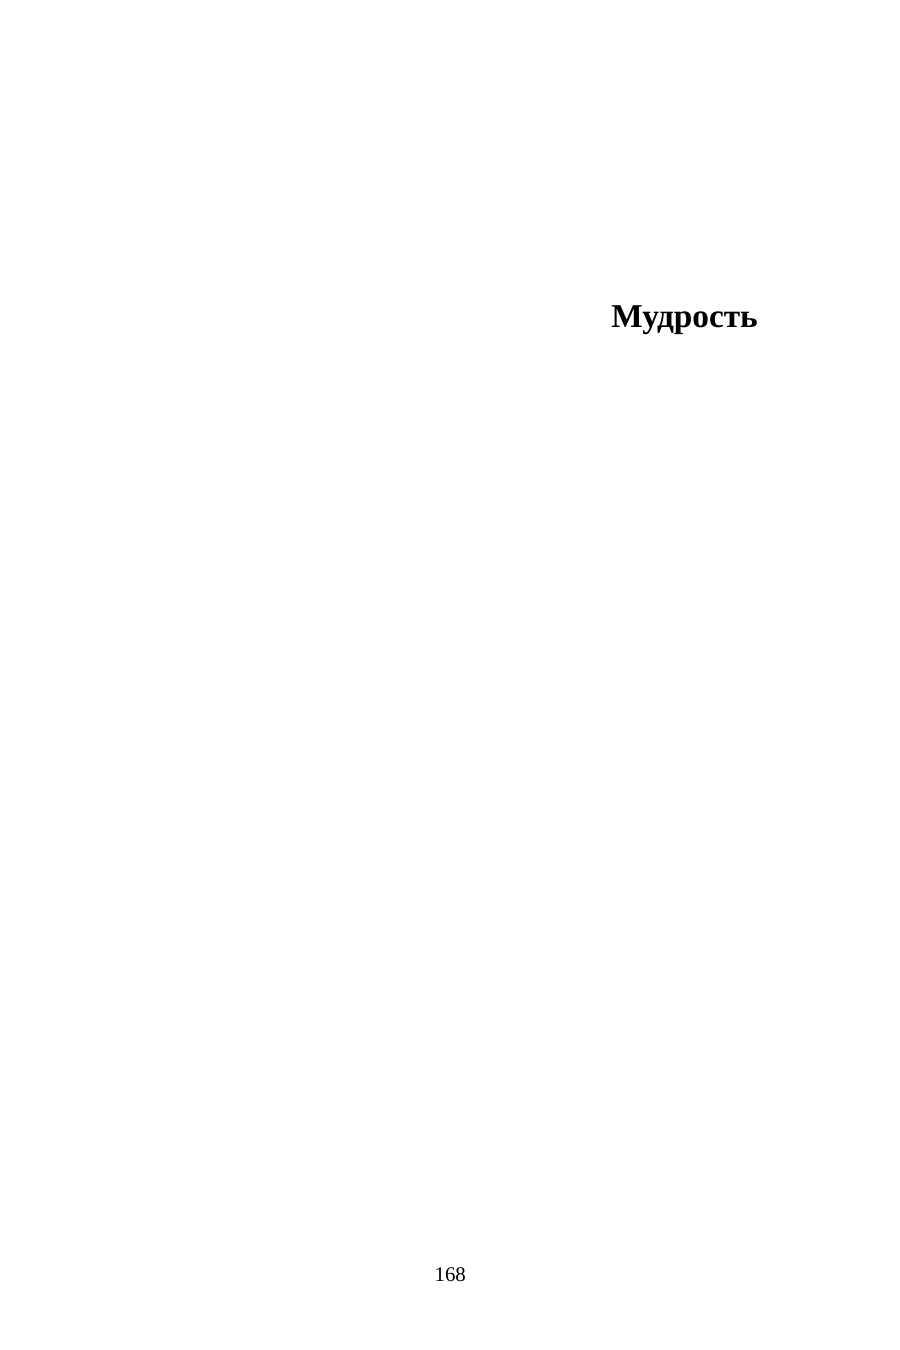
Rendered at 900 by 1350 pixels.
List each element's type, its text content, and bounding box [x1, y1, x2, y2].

text Мудрость [142, 296, 757, 334]
